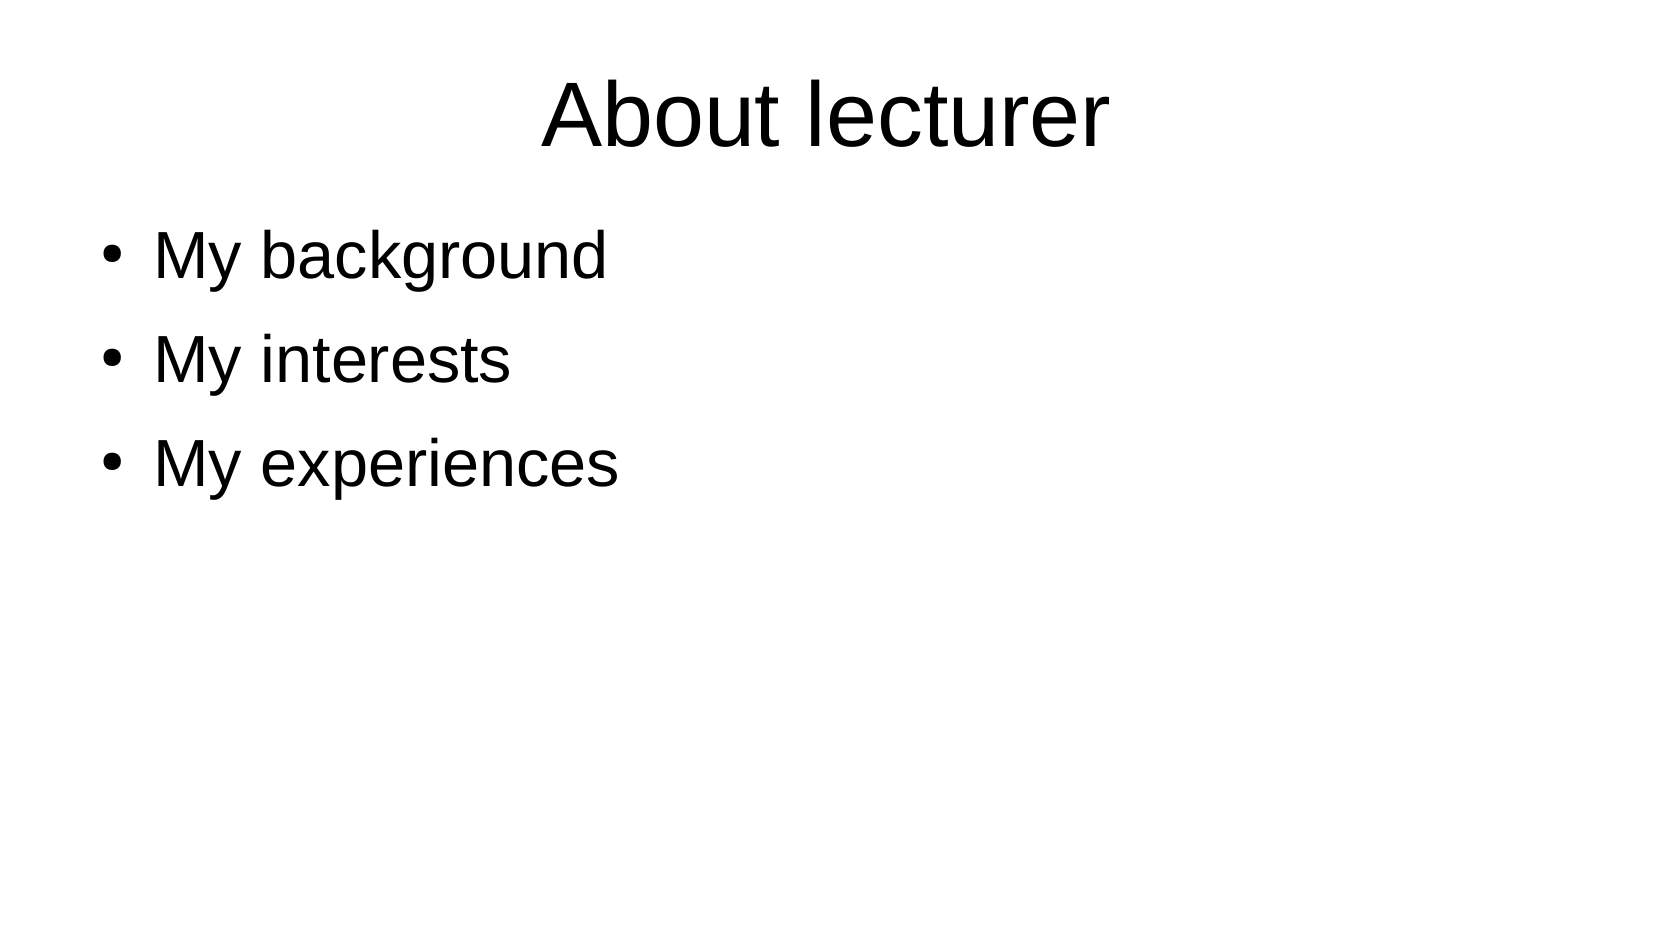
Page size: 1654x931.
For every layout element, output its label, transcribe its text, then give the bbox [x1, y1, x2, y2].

list My background My interests My experiences [82, 217, 1571, 758]
title About lecturer [82, 37, 1571, 193]
